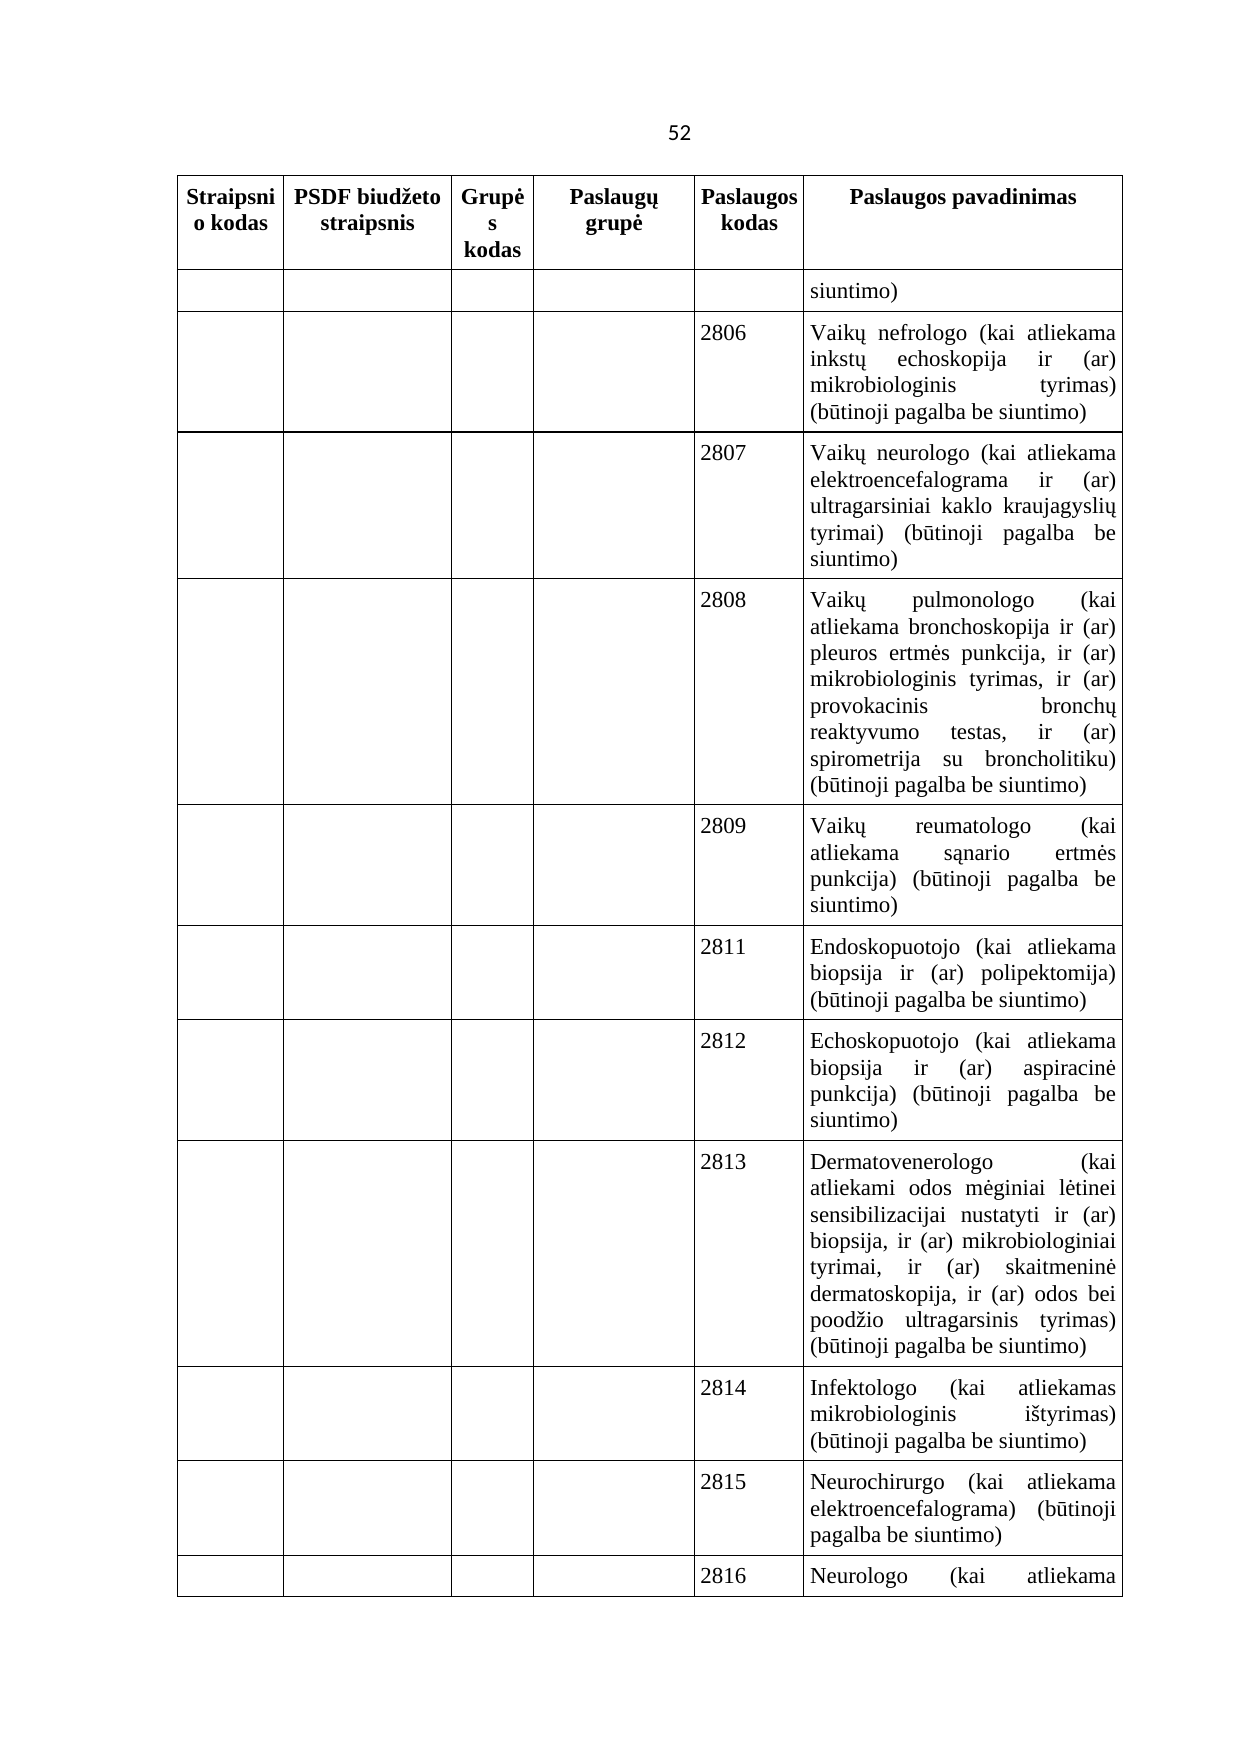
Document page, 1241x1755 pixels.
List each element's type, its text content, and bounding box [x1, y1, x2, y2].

table_cell [284, 433, 451, 578]
table_cell Vaikų neurologo (kai atliekama elektroencefalograma ir (ar) ultragarsiniai kaklo kraujagyslių tyrimai) (būtinoji pagalba be siuntimo) [804, 433, 1122, 578]
table_cell Vaikų nefrologo (kai atliekama inkstų echoskopija ir (ar) mikrobiologinis tyrimas) (būtinoji pagalba be siuntimo) [804, 312, 1122, 431]
table_cell Dermatovenerologo (kai atliekami odos mėginiai lėtinei sensibilizacijai nustatyti ir (ar) biopsija, ir (ar) mikrobiologiniai tyrimai, ir (ar) skaitmeninė dermatoskopija, ir (ar) odos bei poodžio ultragarsinis tyrimas) (būtinoji pagalba be siuntimo) [804, 1141, 1122, 1366]
table_cell Neurochirurgo (kai atliekama elektroencefalograma) (būtinoji pagalba be siuntimo) [804, 1461, 1122, 1554]
table_cell 2806 [695, 312, 803, 431]
table_cell 2814 [695, 1367, 803, 1460]
table_cell [452, 312, 533, 431]
table_cell Echoskopuotojo (kai atliekama biopsija ir (ar) aspiracinė punkcija) (būtinoji pagalba be siuntimo) [804, 1020, 1122, 1140]
table_cell [452, 433, 533, 578]
table_cell 2807 [695, 433, 803, 578]
table_cell [452, 270, 533, 311]
table_cell [284, 1020, 451, 1140]
table_cell [178, 926, 283, 1019]
table_cell Vaikų reumatologo (kai atliekama sąnario ertmės punkcija) (būtinoji pagalba be siuntimo) [804, 805, 1122, 925]
table_header Grupės kodas [452, 176, 533, 269]
table_header PSDF biudžeto straipsnis [284, 176, 451, 269]
table_cell [284, 1141, 451, 1366]
table_cell [178, 1141, 283, 1366]
table_cell [178, 433, 283, 578]
table_cell [284, 312, 451, 431]
table_cell 2808 [695, 579, 803, 804]
table_cell [452, 579, 533, 804]
table_cell 2813 [695, 1141, 803, 1366]
table_cell [178, 579, 283, 804]
table_cell 2812 [695, 1020, 803, 1140]
table_cell [452, 1141, 533, 1366]
table_cell 2815 [695, 1461, 803, 1554]
table_cell [534, 926, 694, 1019]
table_cell [534, 1367, 694, 1460]
table_cell Endoskopuotojo (kai atliekama biopsija ir (ar) polipektomija) (būtinoji pagalba be siuntimo) [804, 926, 1122, 1019]
table_cell [452, 926, 533, 1019]
table_cell [534, 1141, 694, 1366]
table_cell [534, 312, 694, 431]
table_cell [284, 805, 451, 925]
table_cell [534, 1461, 694, 1554]
table_cell [534, 433, 694, 578]
table_cell [534, 579, 694, 804]
table_cell [178, 270, 283, 311]
table_cell Infektologo (kai atliekamas mikrobiologinis ištyrimas) (būtinoji pagalba be siuntimo) [804, 1367, 1122, 1460]
table_cell Vaikų pulmonologo (kai atliekama bronchoskopija ir (ar) pleuros ertmės punkcija, ir (ar) mikrobiologinis tyrimas, ir (ar) provokacinis bronchų reaktyvumo testas, ir (ar) spirometrija su broncholitiku) (būtinoji pagalba be siuntimo) [804, 579, 1122, 804]
table_cell [695, 270, 803, 311]
table_cell [452, 1461, 533, 1554]
table_cell [284, 1367, 451, 1460]
table_cell [178, 312, 283, 431]
table_header Straipsnio kodas [178, 176, 283, 269]
table_cell Neurologo (kai atliekama [804, 1556, 1122, 1596]
table_cell [178, 1461, 283, 1554]
table_cell [178, 1367, 283, 1460]
table_cell [284, 270, 451, 311]
table_cell [178, 1556, 283, 1596]
table_header Paslaugos kodas [695, 176, 803, 269]
table_cell [452, 1367, 533, 1460]
table_cell 2809 [695, 805, 803, 925]
table_cell [452, 1020, 533, 1140]
table_cell [284, 1461, 451, 1554]
table_cell 2811 [695, 926, 803, 1019]
table_cell [534, 270, 694, 311]
table_header Paslaugų grupė [534, 176, 694, 269]
table_cell [178, 1020, 283, 1140]
table_cell [534, 1556, 694, 1596]
table_cell [178, 805, 283, 925]
table_cell siuntimo) [804, 270, 1122, 311]
table_cell 2816 [695, 1556, 803, 1596]
table_cell [534, 805, 694, 925]
table_cell [534, 1020, 694, 1140]
table_cell [452, 1556, 533, 1596]
table_cell [284, 579, 451, 804]
table_cell [452, 805, 533, 925]
table_header Paslaugos pavadinimas [804, 176, 1122, 269]
table_cell [284, 1556, 451, 1596]
table_cell [284, 926, 451, 1019]
